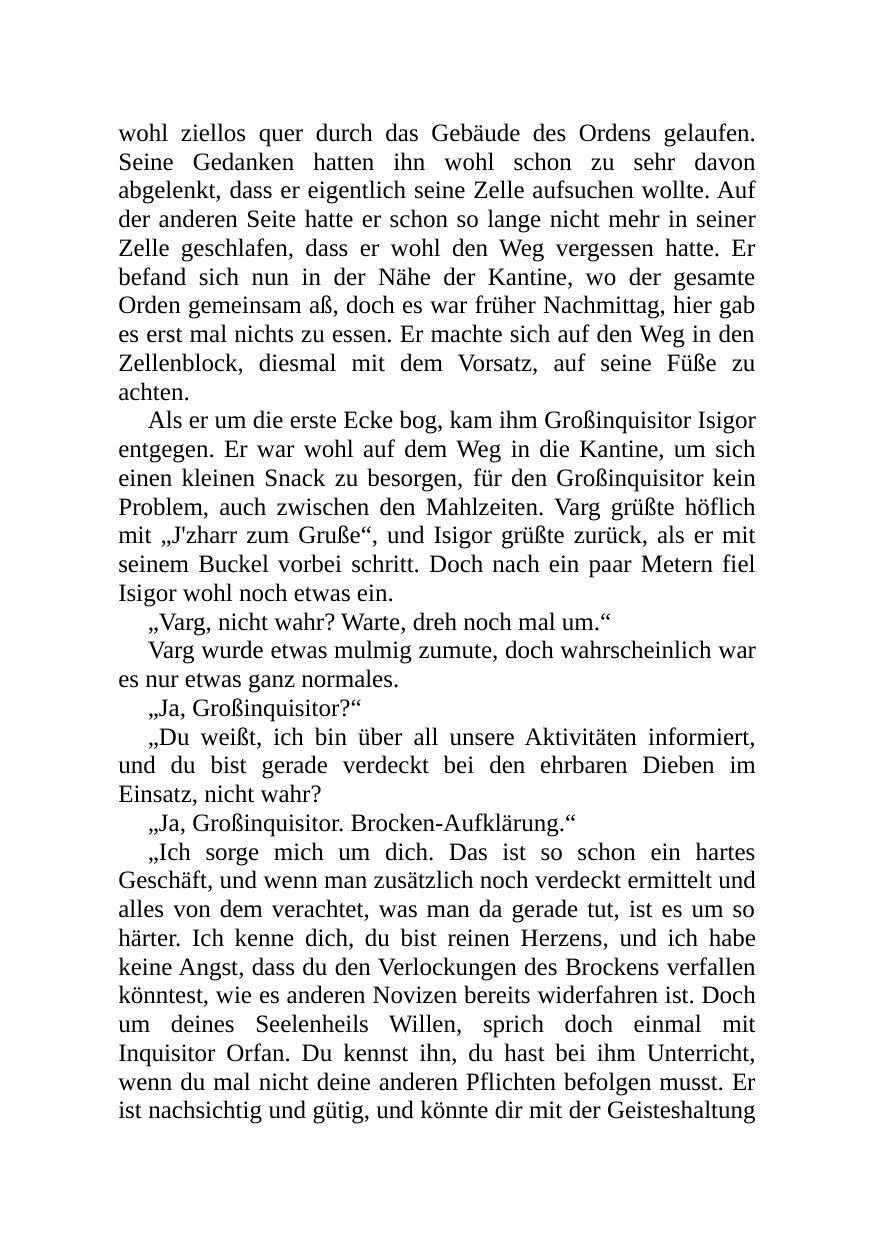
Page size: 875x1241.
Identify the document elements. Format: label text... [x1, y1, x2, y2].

text „Ich sorge mich um dich. Das ist so schon ein hartes Geschäft, und wenn man zusätzlich noch verdeckt ermittelt und alles von dem verachtet, was man da gerade tut, ist es um so härter. Ich kenne dich, du bist reinen Herzens, und ich habe keine Angst, dass du den Verlockungen des Brockens verfallen könntest, wie es anderen Novizen bereits widerfahren ist. Doch um deines Seelenheils Willen, sprich doch einmal mit Inquisitor Orfan. Du kennst ihn, du hast bei ihm Unterricht, wenn du mal nicht deine anderen Pflichten befolgen musst. Er ist nachsichtig und gütig, und könnte dir mit der Geisteshaltung [118, 837, 756, 1124]
text „Ja, Großinquisitor. Brocken-Aufklärung.“ [118, 808, 756, 837]
text Varg wurde etwas mulmig zumute, doch wahrscheinlich war es nur etwas ganz normales. [118, 636, 756, 693]
text „Du weißt, ich bin über all unsere Aktivitäten informiert, und du bist gerade verdeckt bei den ehrbaren Dieben im Einsatz, nicht wahr? [118, 722, 756, 808]
text „Ja, Großinquisitor?“ [118, 693, 756, 722]
text „Varg, nicht wahr? Warte, dreh noch mal um.“ [118, 607, 756, 636]
text Als er um die erste Ecke bog, kam ihm Großinquisitor Isigor entgegen. Er war wohl auf dem Weg in die Kantine, um sich einen kleinen Snack zu besorgen, für den Großinquisitor kein Problem, auch zwischen den Mahlzeiten. Varg grüßte höflich mit „J'zharr zum Gruße“, und Isigor grüßte zurück, als er mit seinem Buckel vorbei schritt. Doch nach ein paar Metern fiel Isigor wohl noch etwas ein. [118, 406, 756, 607]
text wohl ziellos quer durch das Gebäude des Ordens gelaufen. Seine Gedanken hatten ihn wohl schon zu sehr davon abgelenkt, dass er eigentlich seine Zelle aufsuchen wollte. Auf der anderen Seite hatte er schon so lange nicht mehr in seiner Zelle geschlafen, dass er wohl den Weg vergessen hatte. Er befand sich nun in der Nähe der Kantine, wo der gesamte Orden gemeinsam aß, doch es war früher Nachmittag, hier gab es erst mal nichts zu essen. Er machte sich auf den Weg in den Zellenblock, diesmal mit dem Vorsatz, auf seine Füße zu achten. [118, 118, 756, 406]
